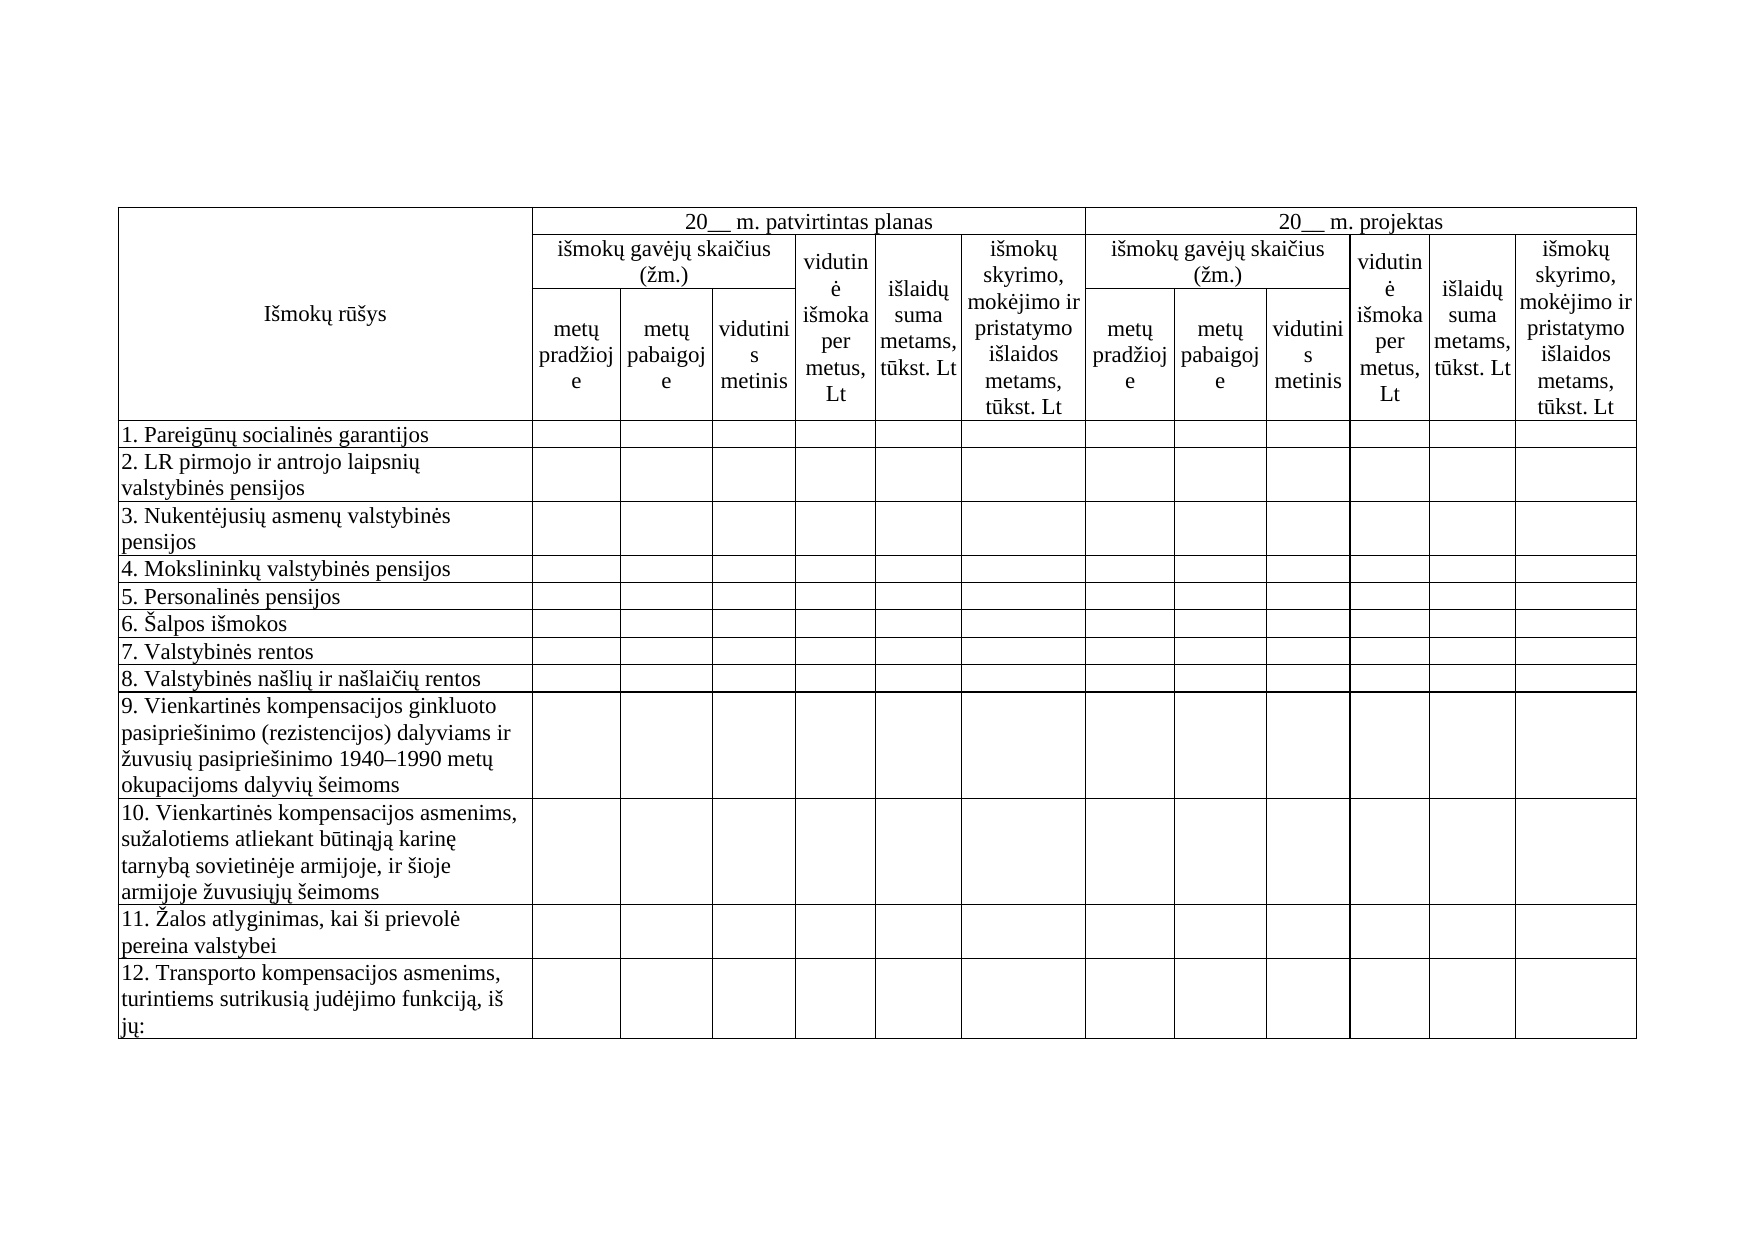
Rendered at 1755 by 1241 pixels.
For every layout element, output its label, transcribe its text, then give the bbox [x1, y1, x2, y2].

table_cell [713, 502, 795, 554]
table_cell [533, 502, 620, 554]
table_cell [1430, 693, 1515, 798]
table_cell [1267, 421, 1349, 447]
table_cell [1267, 799, 1349, 904]
table_cell [1267, 583, 1349, 609]
table_cell [1430, 905, 1515, 958]
table_cell [1175, 638, 1266, 664]
table_cell [962, 638, 1085, 664]
table_cell [962, 610, 1085, 637]
table_cell [1175, 693, 1266, 798]
table_cell [1351, 799, 1429, 904]
table_cell [1267, 448, 1349, 501]
table_cell 5. Personalinės pensijos [119, 583, 532, 609]
table_cell [621, 502, 712, 554]
table_cell [1351, 693, 1429, 798]
table_cell 8. Valstybinės našlių ir našlaičių rentos [119, 665, 532, 691]
table_cell [1175, 583, 1266, 609]
table_cell [876, 905, 961, 958]
table_cell [1086, 610, 1174, 637]
table_cell 1. Pareigūnų socialinės garantijos [119, 421, 532, 447]
table_cell [1267, 665, 1349, 691]
table_cell [713, 583, 795, 609]
table_cell išmokų skyrimo, mokėjimo ir pristatymo išlaidos metams, tūkst. Lt [1516, 235, 1636, 419]
table_cell [876, 799, 961, 904]
table_cell [962, 665, 1085, 691]
table_cell išlaidų suma metams, tūkst. Lt [1430, 235, 1515, 419]
table_cell 6. Šalpos išmokos [119, 610, 532, 637]
table_cell [533, 693, 620, 798]
table_cell [1516, 421, 1636, 447]
table_cell vidutinis metinis [1267, 289, 1349, 419]
table_cell [1175, 799, 1266, 904]
table_cell [1175, 665, 1266, 691]
table_cell [713, 959, 795, 1038]
table_cell [1516, 799, 1636, 904]
table_cell [1086, 905, 1174, 958]
table_cell [533, 610, 620, 637]
table_cell [1086, 421, 1174, 447]
table_cell [962, 583, 1085, 609]
table_cell metų pradžioje [533, 289, 620, 419]
table_cell [1430, 638, 1515, 664]
table_cell [621, 556, 712, 582]
table_cell [533, 556, 620, 582]
table_cell [796, 638, 875, 664]
table_cell [621, 583, 712, 609]
table_cell [1175, 959, 1266, 1038]
table_cell [1430, 959, 1515, 1038]
table_cell [1516, 610, 1636, 637]
table_cell išmokų gavėjų skaičius (žm.) [533, 235, 795, 288]
table_cell [962, 959, 1085, 1038]
table_cell [1430, 799, 1515, 904]
table_cell išmokų skyrimo, mokėjimo ir pristatymo išlaidos metams, tūkst. Lt [962, 235, 1085, 419]
table_cell [796, 959, 875, 1038]
table_cell [1430, 556, 1515, 582]
table_cell išmokų gavėjų skaičius (žm.) [1086, 235, 1349, 288]
table_cell [876, 448, 961, 501]
table_cell [1351, 556, 1429, 582]
table_cell [1351, 502, 1429, 554]
table_cell [533, 959, 620, 1038]
table_cell [1267, 556, 1349, 582]
table_cell išlaidų suma metams, tūkst. Lt [876, 235, 961, 419]
table_cell [1430, 583, 1515, 609]
table_cell [1267, 693, 1349, 798]
table_cell [1516, 959, 1636, 1038]
table_cell [1351, 905, 1429, 958]
table_cell [796, 502, 875, 554]
table_cell vidutinė išmoka per metus, Lt [796, 235, 875, 419]
table_cell [796, 665, 875, 691]
table_cell [1175, 556, 1266, 582]
table_cell [796, 799, 875, 904]
table_cell [713, 905, 795, 958]
table_cell [713, 610, 795, 637]
table_cell [962, 421, 1085, 447]
table_cell [1267, 959, 1349, 1038]
table_cell [713, 693, 795, 798]
table_cell [1351, 959, 1429, 1038]
table_cell vidutinis metinis [713, 289, 795, 419]
table_cell [876, 959, 961, 1038]
table_cell [1086, 799, 1174, 904]
table_cell [962, 799, 1085, 904]
table_cell [713, 421, 795, 447]
table_cell [1430, 421, 1515, 447]
table_cell [962, 905, 1085, 958]
table_cell [621, 610, 712, 637]
table_cell [621, 959, 712, 1038]
table_header Išmokų rūšys [119, 208, 532, 419]
table_cell 12. Transporto kompensacijos asmenims, turintiems sutrikusią judėjimo funkciją, iš jų: [119, 959, 532, 1038]
table_cell [1086, 502, 1174, 554]
table_cell [876, 421, 961, 447]
table_cell [1351, 448, 1429, 501]
table_cell [1430, 448, 1515, 501]
table_cell [1267, 610, 1349, 637]
table_cell [796, 905, 875, 958]
table_cell [533, 665, 620, 691]
table_cell [1430, 610, 1515, 637]
table_cell [1516, 556, 1636, 582]
table_cell [621, 693, 712, 798]
table_cell metų pabaigoje [621, 289, 712, 419]
table_cell [533, 421, 620, 447]
table_cell [1516, 665, 1636, 691]
table_cell [876, 693, 961, 798]
table_cell [796, 448, 875, 501]
table_cell [1175, 610, 1266, 637]
table_cell [1516, 638, 1636, 664]
table_cell [1175, 421, 1266, 447]
table_cell metų pabaigoje [1175, 289, 1266, 419]
table_cell 7. Valstybinės rentos [119, 638, 532, 664]
table_cell [1516, 905, 1636, 958]
table_cell [1516, 583, 1636, 609]
table_cell [962, 693, 1085, 798]
table_cell [796, 583, 875, 609]
table_cell [796, 421, 875, 447]
table_cell [1086, 556, 1174, 582]
table_cell [796, 693, 875, 798]
table_cell [962, 502, 1085, 554]
table_cell metų pradžioje [1086, 289, 1174, 419]
table_cell [1086, 583, 1174, 609]
table_cell [621, 905, 712, 958]
table_cell [713, 556, 795, 582]
table_cell [713, 799, 795, 904]
table_cell [1516, 448, 1636, 501]
table_cell [1351, 665, 1429, 691]
table_cell 2. LR pirmojo ir antrojo laipsnių valstybinės pensijos [119, 448, 532, 501]
table_cell [621, 665, 712, 691]
table_cell [1351, 610, 1429, 637]
table_cell [1516, 693, 1636, 798]
table_cell [876, 665, 961, 691]
table_cell [876, 556, 961, 582]
table_cell [1267, 638, 1349, 664]
table_cell [1516, 502, 1636, 554]
table_cell [962, 448, 1085, 501]
table_cell [621, 421, 712, 447]
table_cell [962, 556, 1085, 582]
table_cell [1086, 665, 1174, 691]
table_cell [1351, 421, 1429, 447]
table_cell [713, 448, 795, 501]
table_cell vidutinė išmoka per metus, Lt [1351, 235, 1429, 419]
table_cell [876, 583, 961, 609]
table_cell [713, 665, 795, 691]
table_cell [1086, 638, 1174, 664]
table_cell [533, 638, 620, 664]
table_cell 3. Nukentėjusių asmenų valstybinės pensijos [119, 502, 532, 554]
table_cell [1175, 905, 1266, 958]
table_cell 4. Mokslininkų valstybinės pensijos [119, 556, 532, 582]
table_cell [876, 610, 961, 637]
table_cell [1086, 448, 1174, 501]
table_cell [1351, 583, 1429, 609]
table_cell [1175, 448, 1266, 501]
table_cell 9. Vienkartinės kompensacijos ginkluoto pasipriešinimo (rezistencijos) dalyviams ir žuvusių pasipriešinimo 1940–1990 metų okupacijoms dalyvių šeimoms [119, 693, 532, 798]
table_cell [1430, 502, 1515, 554]
table_cell [1430, 665, 1515, 691]
table_cell [621, 799, 712, 904]
table_cell 10. Vienkartinės kompensacijos asmenims, sužalotiems atliekant būtinąją karinę tarnybą sovietinėje armijoje, ir šioje armijoje žuvusiųjų šeimoms [119, 799, 532, 904]
table_header 20__ m. projektas [1086, 208, 1636, 234]
table_cell [1267, 905, 1349, 958]
table_cell [1086, 959, 1174, 1038]
table_cell [796, 610, 875, 637]
table_cell [621, 638, 712, 664]
table_cell 11. Žalos atlyginimas, kai ši prievolė pereina valstybei [119, 905, 532, 958]
table_cell [1086, 693, 1174, 798]
table_cell [1351, 638, 1429, 664]
table_header 20__ m. patvirtintas planas [533, 208, 1085, 234]
table_cell [533, 448, 620, 501]
table_cell [876, 502, 961, 554]
table_cell [533, 799, 620, 904]
table_cell [621, 448, 712, 501]
table_cell [1175, 502, 1266, 554]
table_cell [533, 583, 620, 609]
table_cell [1267, 502, 1349, 554]
table_cell [713, 638, 795, 664]
table_cell [533, 905, 620, 958]
table_cell [796, 556, 875, 582]
table_cell [876, 638, 961, 664]
